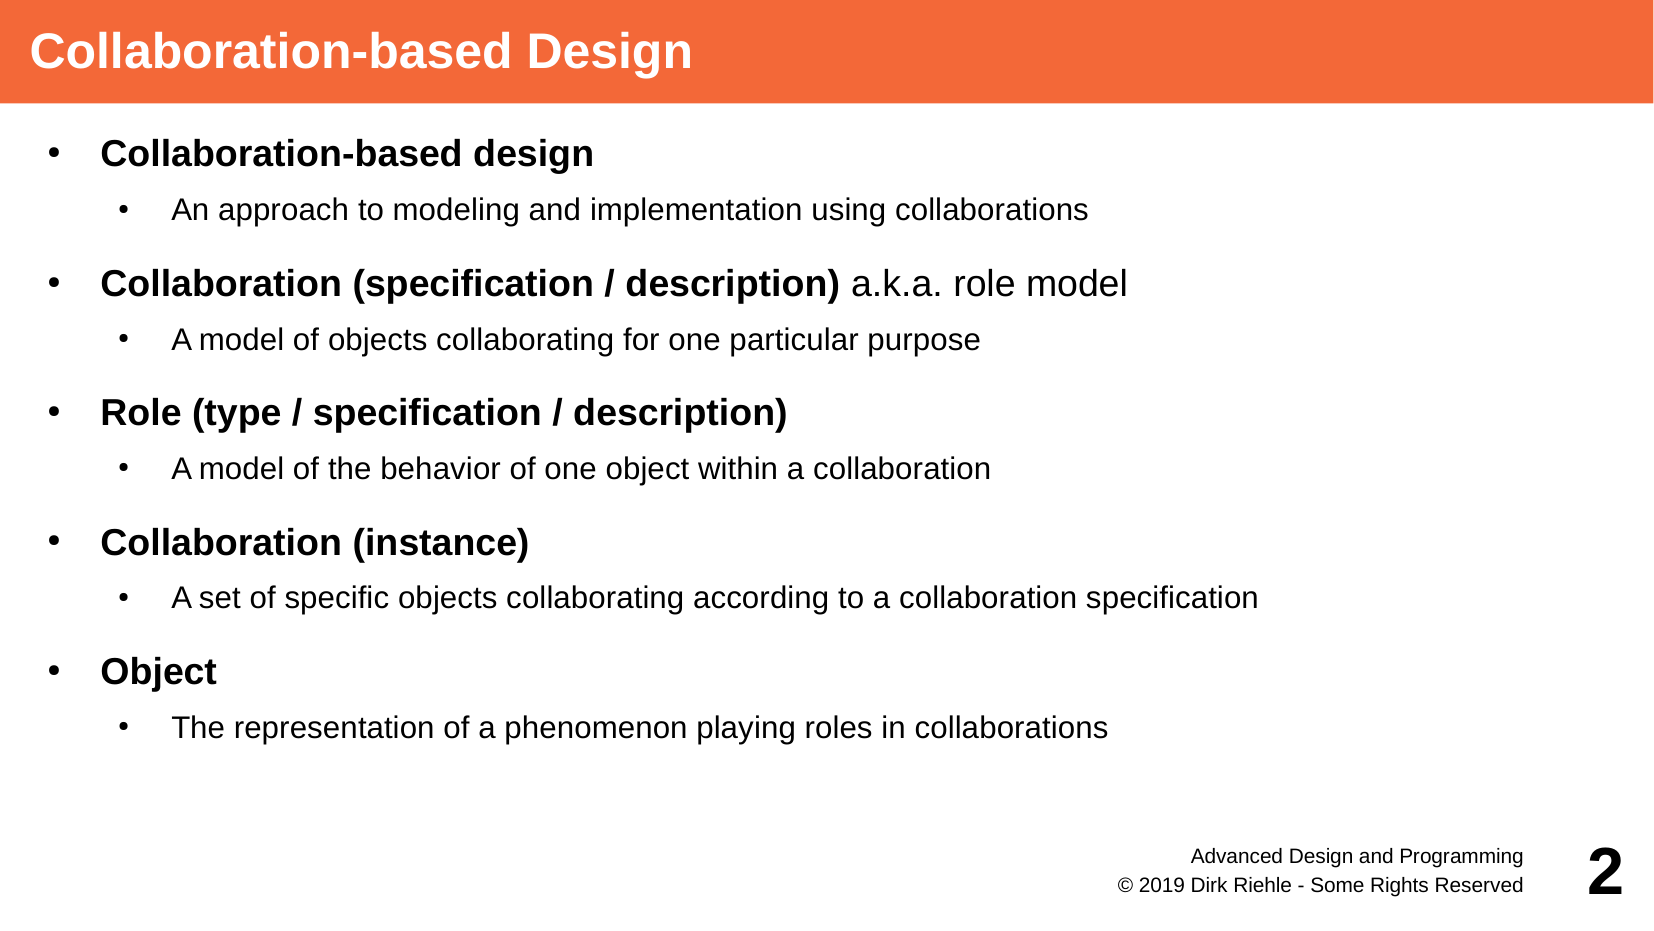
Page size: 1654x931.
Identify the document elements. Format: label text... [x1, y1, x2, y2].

list Collaboration-based design An approach to modeling and implementation using collaborations Collaboration (specification / description) a.k.a. role model A model of objects collaborating for one particular purpose Role (type / specification / description) A model of the behavior of one object within a collaboration Collaboration (instance) A set of specific objects collaborating according to a collaboration specification Object The representation of a phenomenon playing roles in collaborations [29, 132, 1625, 813]
title Collaboration-based Design [0, 0, 1654, 104]
